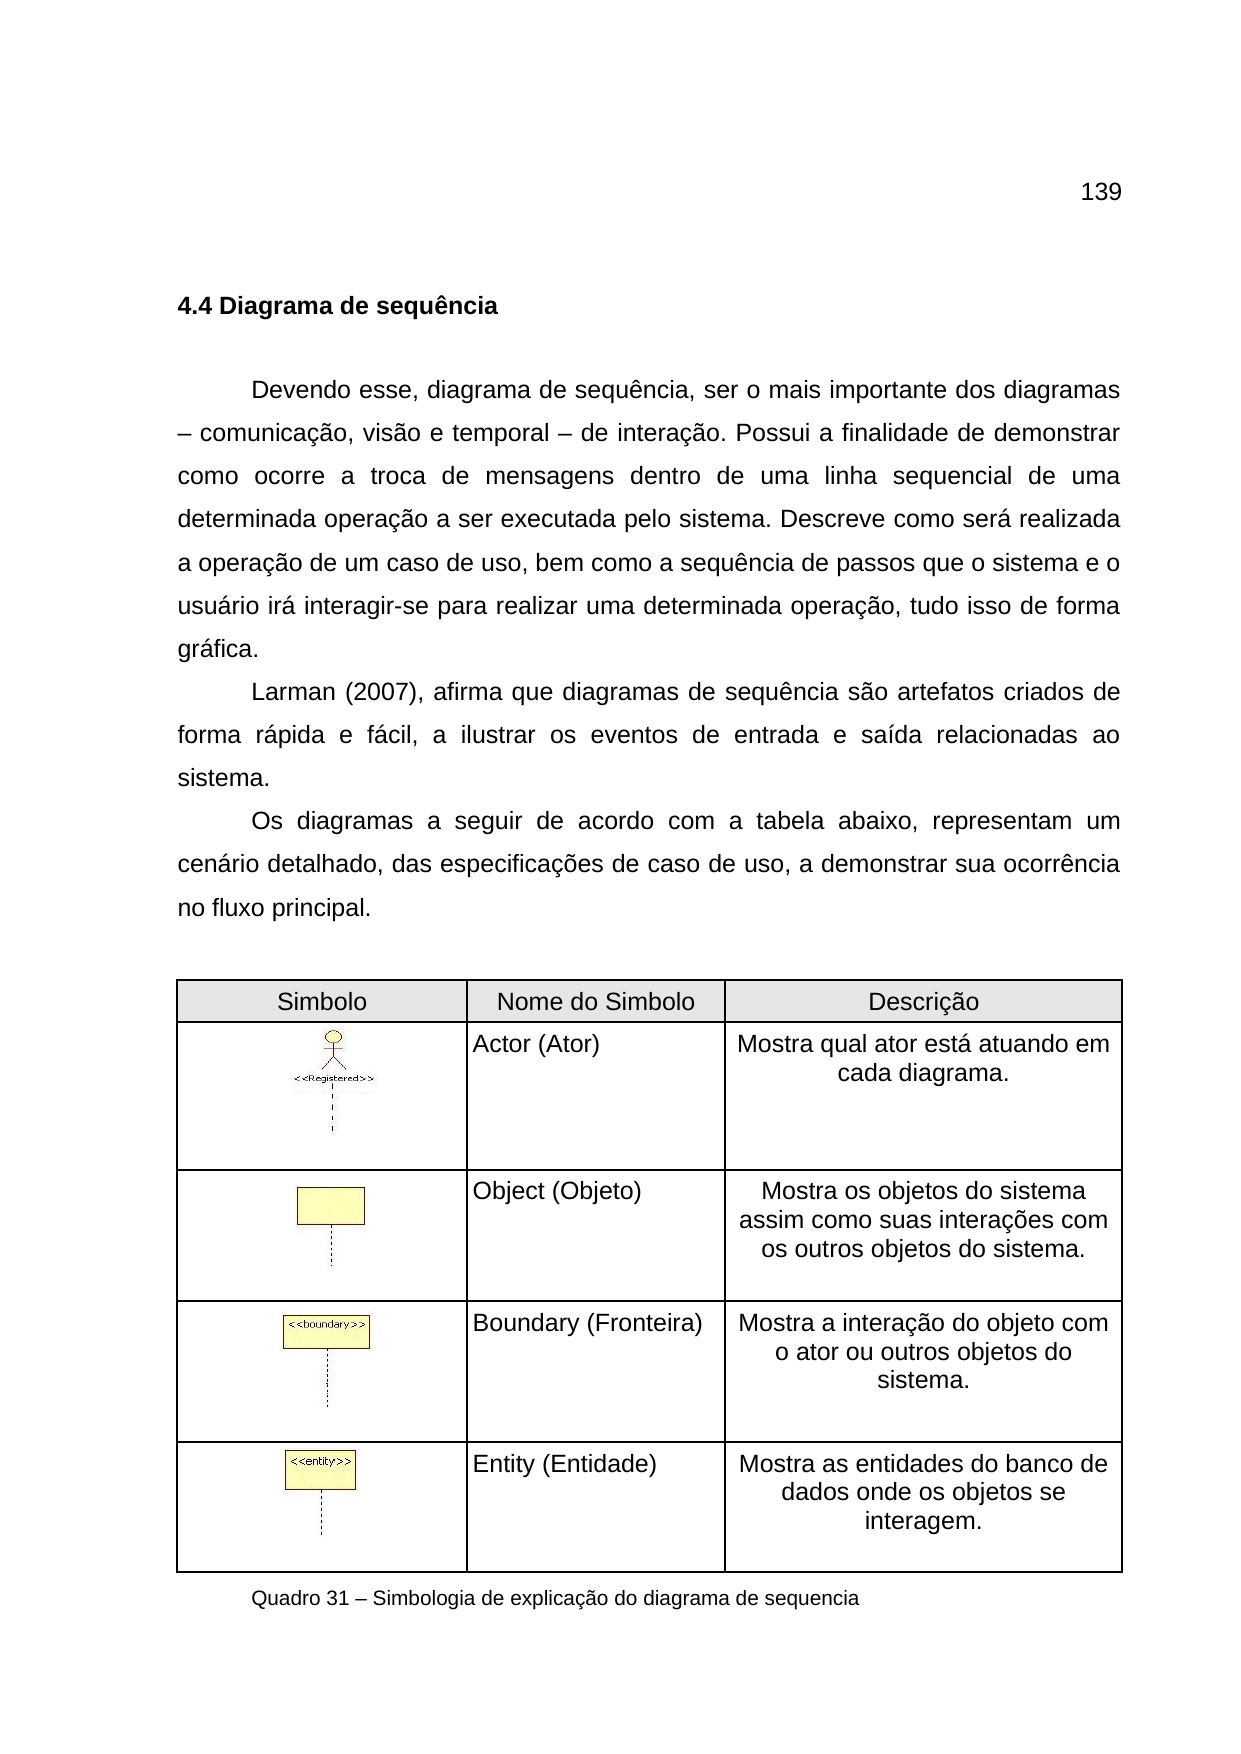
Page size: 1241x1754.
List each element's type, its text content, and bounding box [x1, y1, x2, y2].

table_cell [178, 1449, 466, 1571]
text Quadro 31 – Simbologia de explicação do diagrama de sequencia [177, 1586, 1122, 1609]
text Devendo esse, diagrama de sequência, ser o mais importante dos diagramas – comunicação, visão e temporal – de interação. Possui a finalidade de demonstrar como ocorre a troca de mensagens dentro de uma linha sequencial de uma determinada operação a ser executada pelo sistema. Descreve como será realizada a operação de um caso de uso, bem como a sequência de passos que o sistema e o usuário irá interagir-se para realizar uma determinada operação, tudo isso de forma gráfica. [177, 375, 1122, 663]
table_cell Boundary (Fronteira) [468, 1302, 724, 1441]
subtitle 4.4 Diagrama de sequência [177, 291, 1122, 319]
picture [295, 1186, 367, 1266]
picture [292, 1028, 381, 1134]
table_cell Mostra os objetos do sistema assim como suas interações com os outros objetos do sistema. [726, 1171, 1121, 1300]
table_cell [178, 1302, 466, 1441]
table_cell Mostra a interação do objeto com o ator ou outros objetos do sistema. [726, 1302, 1121, 1441]
picture [283, 1448, 361, 1537]
picture [279, 1311, 376, 1407]
table_header Simbolo [178, 981, 466, 1021]
table_cell Entity (Entidade) [468, 1443, 724, 1571]
table_cell [178, 1171, 466, 1300]
table_cell Mostra as entidades do banco de dados onde os objetos se interagem. [726, 1443, 1121, 1571]
text Larman (2007), afirma que diagramas de sequência são artefatos criados de forma rápida e fácil, a ilustrar os eventos de entrada e saída relacionadas ao sistema. [177, 677, 1122, 792]
table_header Nome do Simbolo [468, 981, 724, 1021]
table_header Descrição [726, 981, 1121, 1021]
table_cell [178, 1023, 466, 1168]
table_cell Mostra qual ator está atuando em cada diagrama. [726, 1023, 1121, 1168]
table_cell Actor (Ator) [468, 1023, 724, 1168]
text Os diagramas a seguir de acordo com a tabela abaixo, representam um cenário detalhado, das especificações de caso de uso, a demonstrar sua ocorrência no fluxo principal. [177, 806, 1122, 921]
table_cell [178, 1443, 466, 1448]
table_cell Object (Objeto) [468, 1171, 724, 1300]
